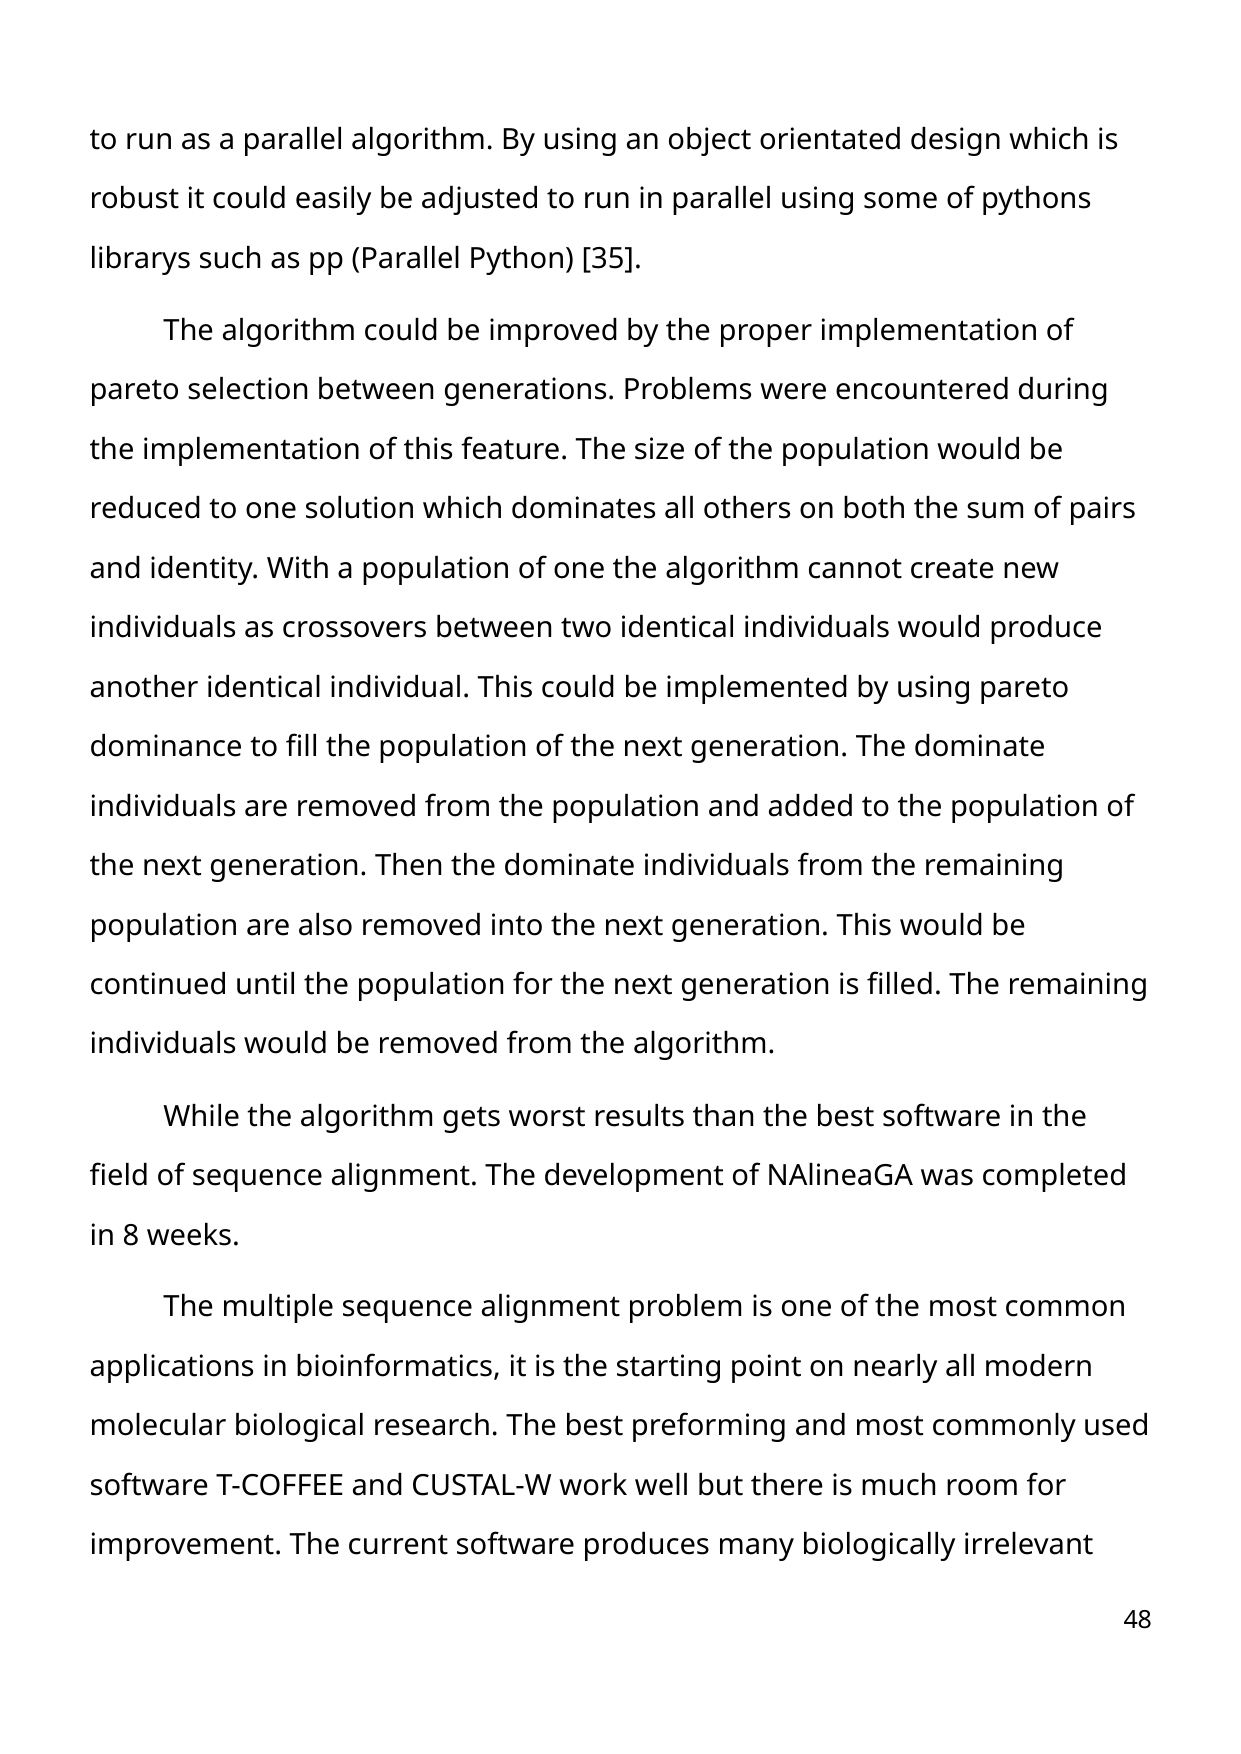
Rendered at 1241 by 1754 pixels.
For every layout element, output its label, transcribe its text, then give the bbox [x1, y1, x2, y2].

text The multiple sequence alignment problem is one of the most common applications in bioinformatics, it is the starting point on nearly all modern molecular biological research. The best preforming and most commonly used software T-COFFEE and CUSTAL-W work well but there is much room for improvement. The current software produces many biologically irrelevant [89, 1286, 1152, 1563]
text The algorithm could be improved by the proper implementation of pareto selection between generations. Problems were encountered during the implementation of this feature. The size of the population would be reduced to one solution which dominates all others on both the sum of pairs and identity. With a population of one the algorithm cannot create new individuals as crossovers between two identical individuals would produce another identical individual. This could be implemented by using pareto dominance to fill the population of the next generation. The dominate individuals are removed from the population and added to the population of the next generation. Then the dominate individuals from the remaining population are also removed into the next generation. This would be continued until the population for the next generation is filled. The remaining individuals would be removed from the algorithm. [89, 309, 1152, 1062]
text While the algorithm gets worst results than the best software in the field of sequence alignment. The development of NAlineaGA was completed in 8 weeks. [89, 1095, 1152, 1253]
text to run as a parallel algorithm. By using an object orientated design which is robust it could easily be adjusted to run in parallel using some of pythons librarys such as pp (Parallel Python) [35]. [89, 118, 1152, 277]
